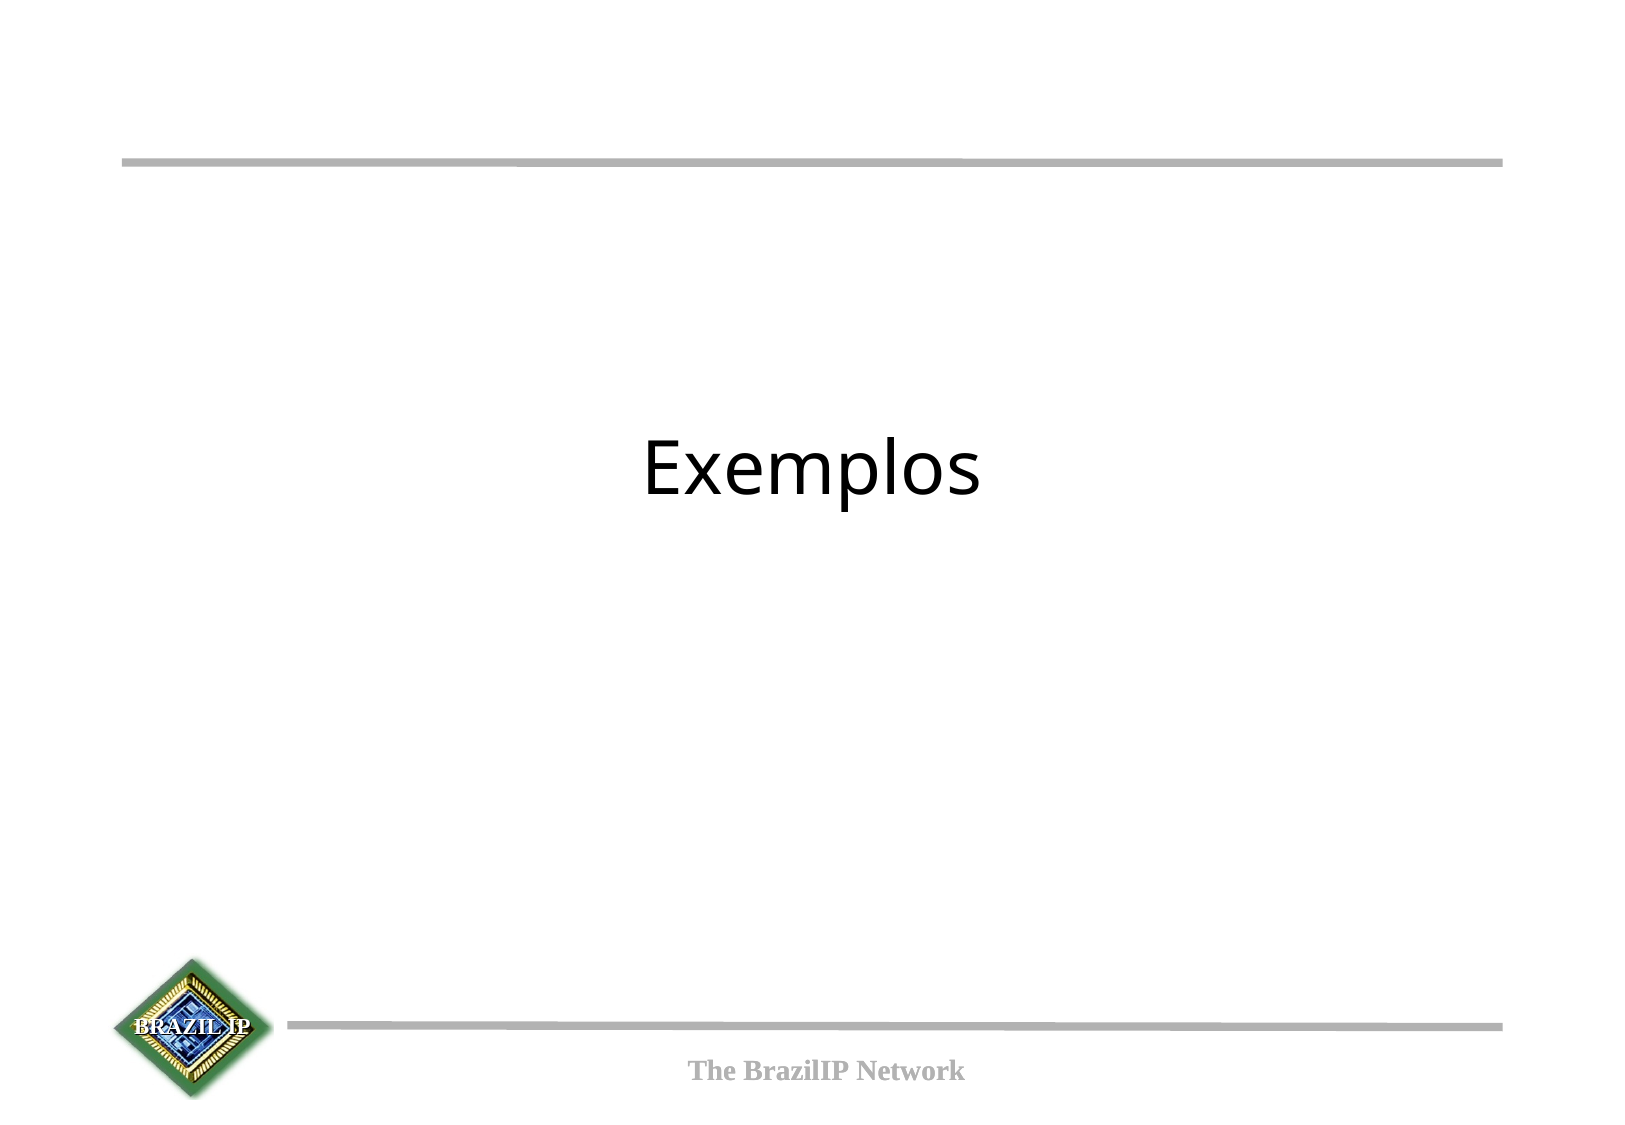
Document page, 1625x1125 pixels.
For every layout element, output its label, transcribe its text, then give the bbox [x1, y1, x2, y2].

picture [108, 953, 274, 1100]
title Exemplos [121, 349, 1503, 591]
